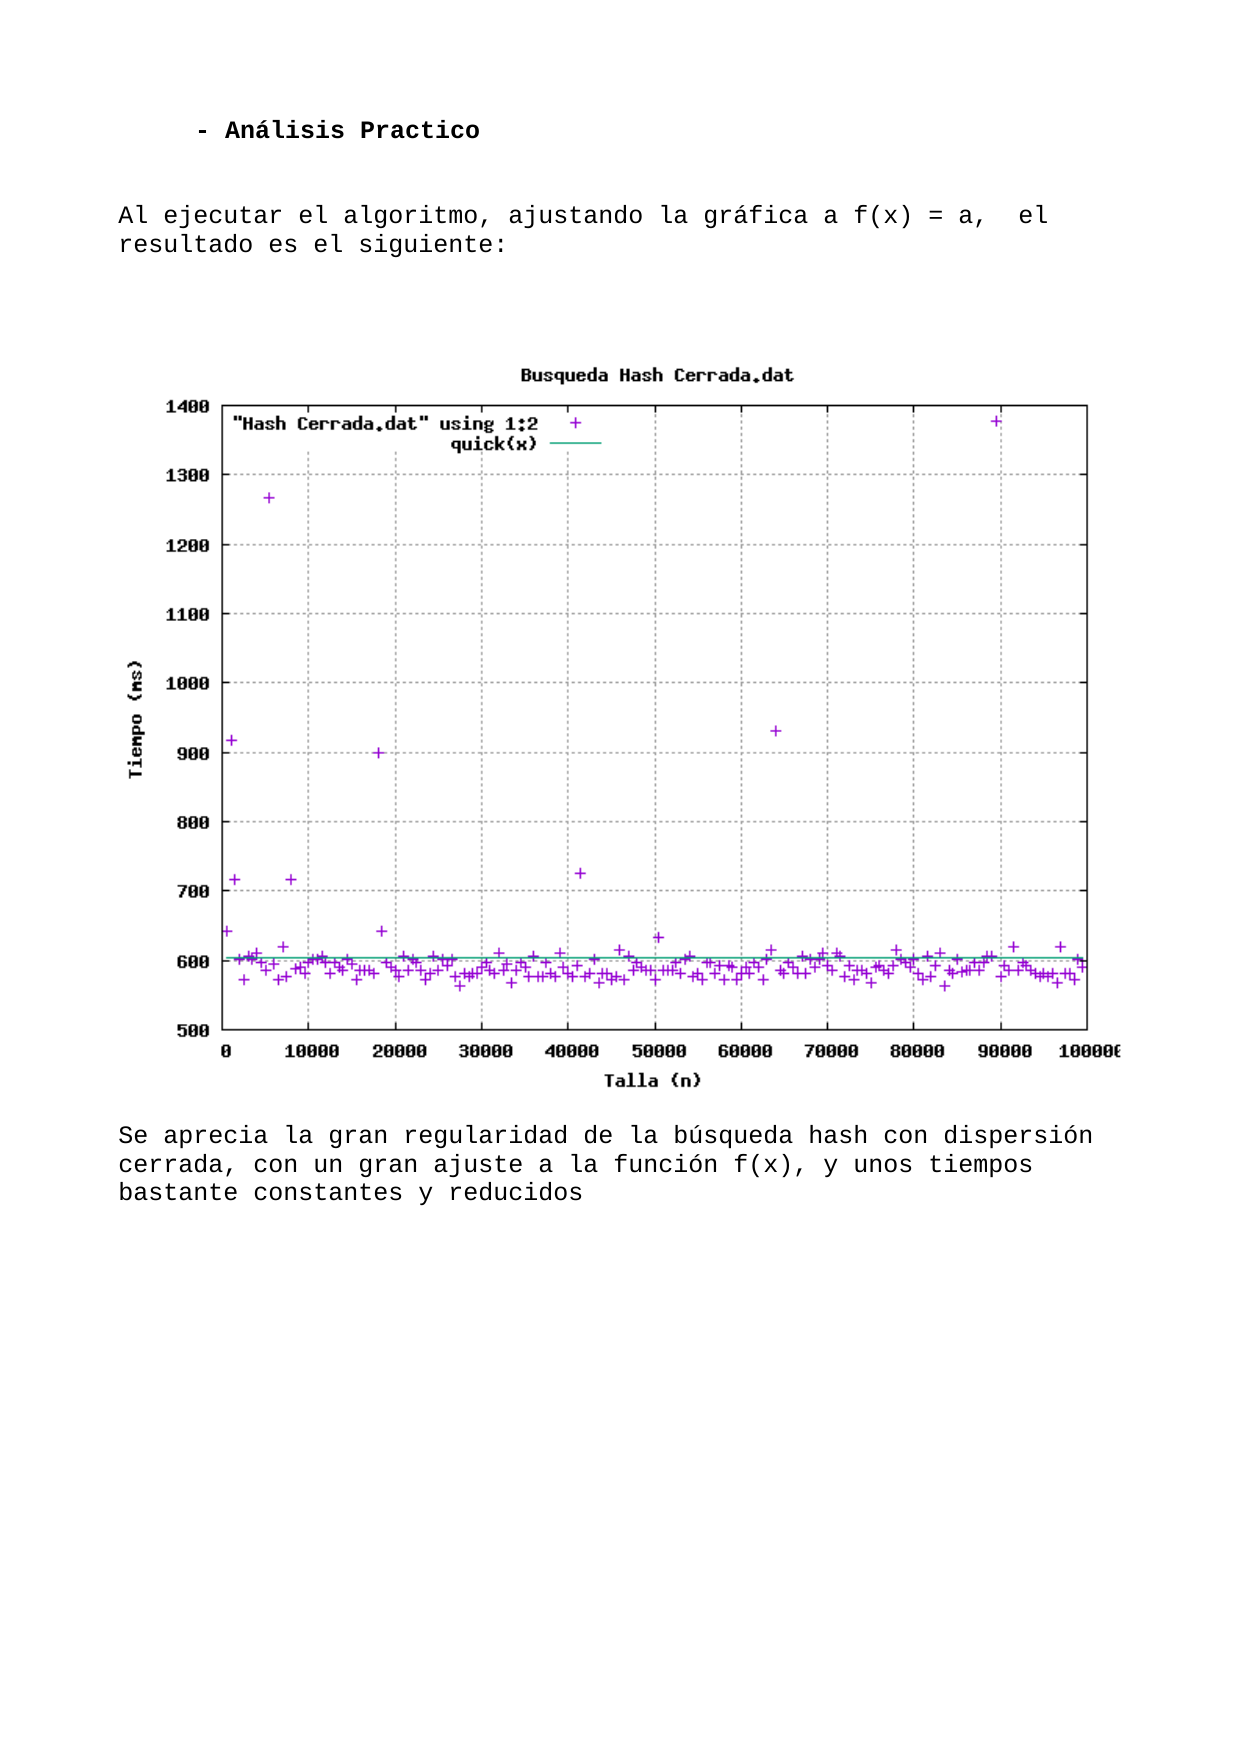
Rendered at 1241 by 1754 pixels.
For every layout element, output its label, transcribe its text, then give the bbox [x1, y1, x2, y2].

text Al ejecutar el algoritmo, ajustando la gráfica a f(x) = a, el resultado es el siguiente: [118, 203, 1123, 260]
picture [120, 344, 1121, 1095]
text - Análisis Practico [195, 118, 1123, 146]
text Se aprecia la gran regularidad de la búsqueda hash con dispersión cerrada, con un gran ajuste a la función f(x), y unos tiempos bastante constantes y reducidos [118, 1123, 1123, 1208]
